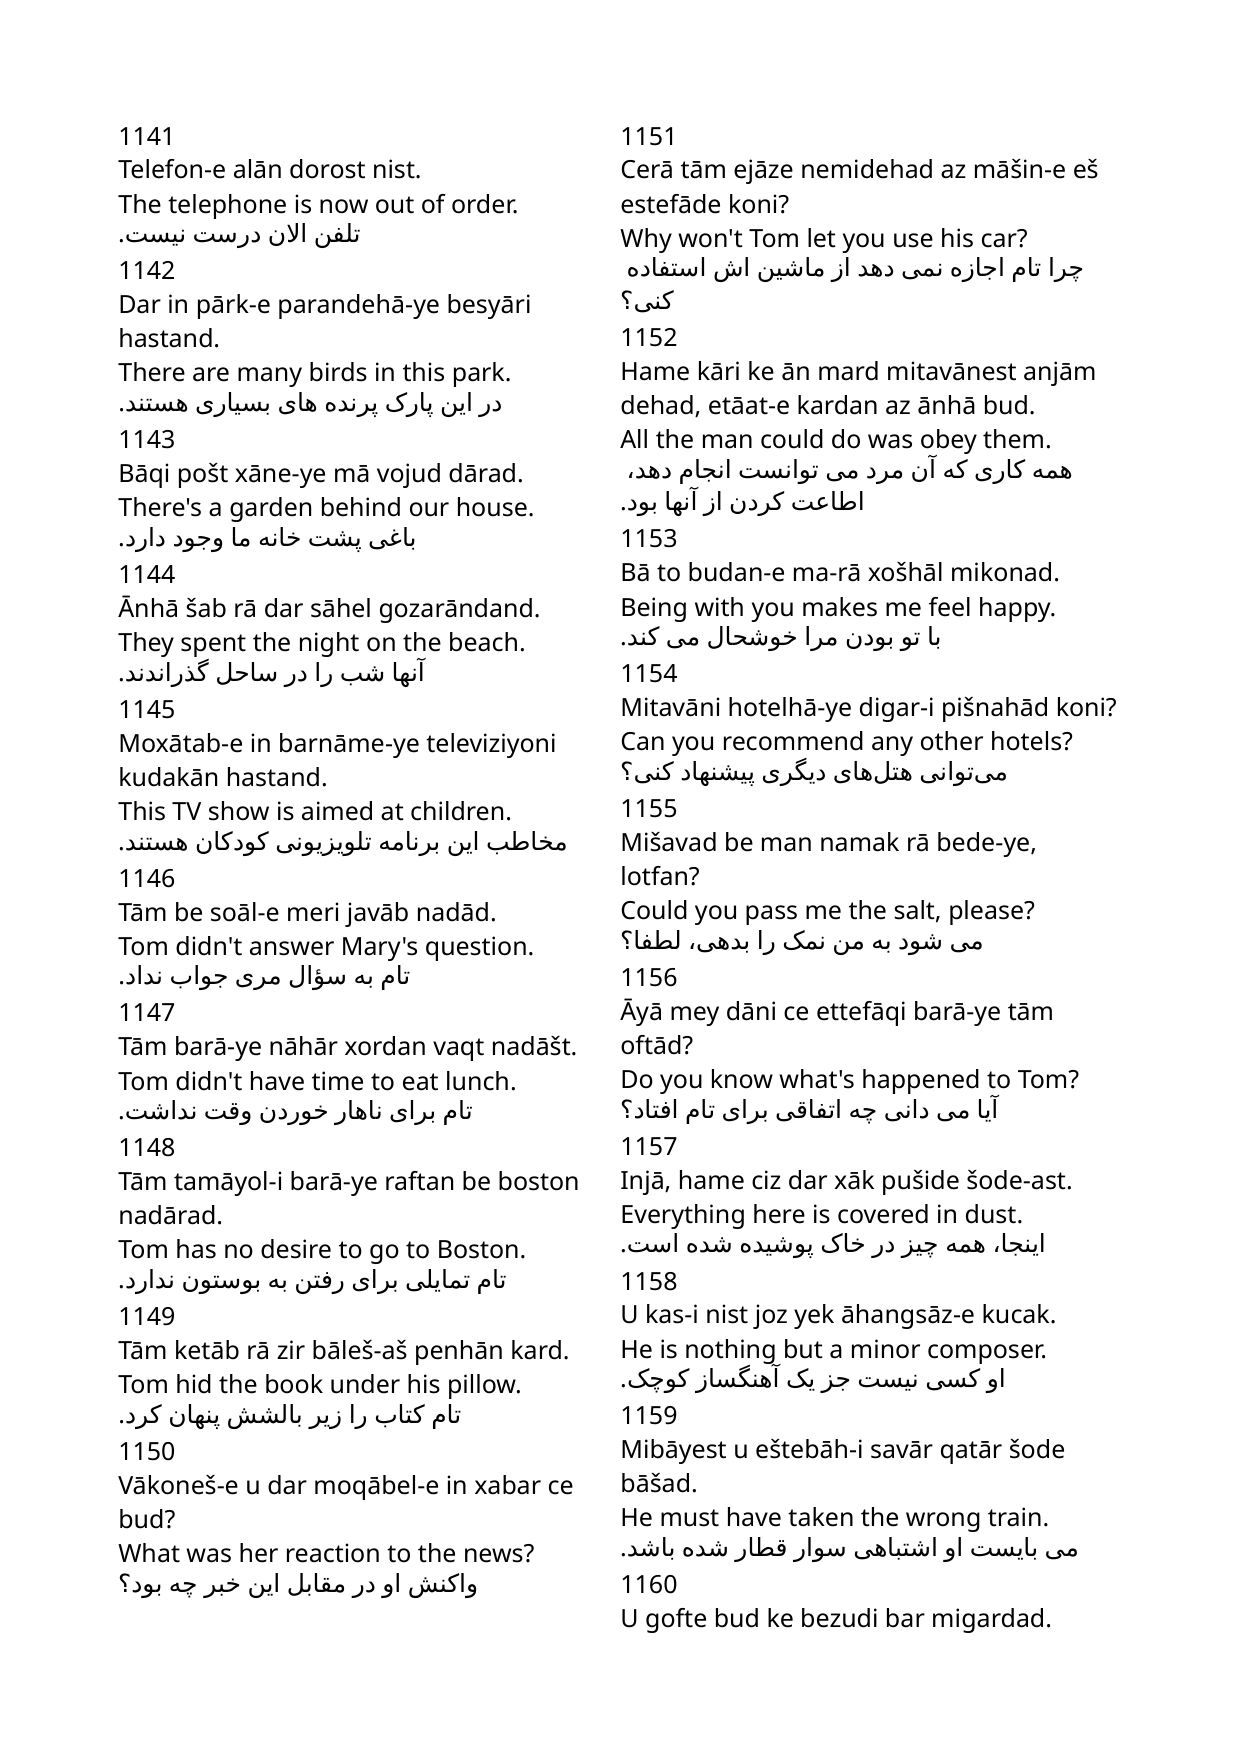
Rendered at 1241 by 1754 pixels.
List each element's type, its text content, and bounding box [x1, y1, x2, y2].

text Hame kāri ke ān mard mi‌tavānest anjām dehad, etāat-e kardan az ānhā bud. [620, 354, 1122, 422]
text They spent the night on the beach. [118, 625, 620, 659]
text واکنش او در مقابل این خبر چه بود؟ [118, 1570, 620, 1602]
text 1145 [118, 691, 620, 725]
text باغی پشت خانه ما وجود دارد. [118, 524, 620, 557]
text Tām ketāb rā zir bāleš-aš penhān kard. [118, 1333, 620, 1367]
text با تو بودن مرا خوشحال می کند. [620, 623, 1122, 656]
text All the man could do was obey them. [620, 422, 1122, 456]
text Ānhā šab rā dar sāhel gozarāndand. [118, 591, 620, 625]
text در این پارک پرنده های بسیاری هستند. [118, 389, 620, 422]
text 1156 [620, 959, 1122, 993]
text Bā to budan-e ma-rā xošhāl mi‌konad. [620, 555, 1122, 589]
text همه کاری که آن مرد می توانست انجام دهد، اطاعت کردن از آنها بود. [620, 456, 1122, 521]
text Dar in pārk-e parande‌hā-ye besyāri hastand. [118, 287, 620, 355]
text 1152 [620, 319, 1122, 354]
text چرا تام اجازه نمی دهد از ماشین اش استفاده کنی؟ [620, 254, 1122, 319]
text Tom didn't have time to eat lunch. [118, 1063, 620, 1097]
text 1149 [118, 1299, 620, 1333]
text Injā, hame ciz dar xāk pušide šode-ast. [620, 1162, 1122, 1196]
text Tom hid the book under his pillow. [118, 1367, 620, 1401]
text 1146 [118, 860, 620, 894]
text Tām tamāyol-i barā-ye raftan be boston nadārad. [118, 1164, 620, 1232]
text There are many birds in this park. [118, 355, 620, 389]
text Tom has no desire to go to Boston. [118, 1232, 620, 1266]
text او کسی نیست جز یک آهنگساز کوچک. [620, 1365, 1122, 1398]
text The telephone is now out of order. [118, 186, 620, 220]
text می‌توانی هتل‌های دیگری پیشنهاد کنی؟ [620, 758, 1122, 791]
text 1160 [620, 1567, 1122, 1601]
text 1144 [118, 557, 620, 591]
text 1150 [118, 1433, 620, 1467]
text Can you recommend any other hotels? [620, 724, 1122, 758]
text آیا می دانی چه اتفاقی برای تام افتاد؟ [620, 1096, 1122, 1128]
text Could you pass me the salt, please? [620, 893, 1122, 927]
text تام به سؤال مری جواب نداد. [118, 962, 620, 995]
text تلفن الان درست نیست. [118, 220, 620, 253]
text 1158 [620, 1263, 1122, 1297]
text U gofte bud ke bezudi bar mi‌gardad. [620, 1601, 1122, 1635]
text Āyā mey dāni ce ettefāqi barā-ye tām oftād? [620, 993, 1122, 1062]
text Everything here is covered in dust. [620, 1196, 1122, 1231]
text Being with you makes me feel happy. [620, 589, 1122, 623]
text 1153 [620, 521, 1122, 555]
text Vākoneš-e u dar moqābel-e in xabar ce bud? [118, 1467, 620, 1536]
text He must have taken the wrong train. [620, 1500, 1122, 1534]
text اینجا، همه چیز در خاک پوشیده شده است. [620, 1231, 1122, 1263]
text می شود به من نمک را بدهی، لطفا؟ [620, 927, 1122, 959]
text U kas-i nist joz yek āhangsāz-e kucak. [620, 1297, 1122, 1331]
text 1159 [620, 1398, 1122, 1432]
text Tām be soāl-e meri javāb nadād. [118, 894, 620, 928]
text تام کتاب را زیر بالشش پنهان کرد. [118, 1401, 620, 1433]
text 1147 [118, 995, 620, 1029]
text 1154 [620, 656, 1122, 690]
text There's a garden behind our house. [118, 490, 620, 524]
text 1157 [620, 1128, 1122, 1162]
text Moxātab-e in barnāme‌-ye televiziyoni kudakān hastand. [118, 725, 620, 793]
text This TV show is aimed at children. [118, 793, 620, 828]
text What was her reaction to the news? [118, 1536, 620, 1570]
text Why won't Tom let you use his car? [620, 220, 1122, 254]
text 1141 [118, 118, 620, 152]
text مخاطب این برنامه تلویزیونی کودکان هستند. [118, 828, 620, 860]
text تام تمایلی برای رفتن به بوستون ندارد. [118, 1266, 620, 1299]
text 1148 [118, 1130, 620, 1164]
text Tām barā-ye nāhār xordan vaqt nadāšt. [118, 1029, 620, 1063]
text Do you know what's happened to Tom? [620, 1062, 1122, 1096]
text He is nothing but a minor composer. [620, 1331, 1122, 1365]
text Mi‌bāyest u eštebāh-i savār qatār šode bāšad. [620, 1432, 1122, 1500]
text 1151 [620, 118, 1122, 152]
text می بایست او اشتباهی سوار قطار شده باشد. [620, 1534, 1122, 1567]
text Cerā tām ejāze nemi‌dehad az māšin-e eš estefāde koni? [620, 152, 1122, 220]
text Tom didn't answer Mary's question. [118, 928, 620, 962]
text 1142 [118, 253, 620, 287]
text 1143 [118, 422, 620, 456]
text 1155 [620, 791, 1122, 825]
text Bāqi pošt xāne‌-ye mā vojud dārad. [118, 456, 620, 490]
text آنها شب را در ساحل گذراندند. [118, 659, 620, 691]
text تام برای ناهار خوردن وقت نداشت. [118, 1097, 620, 1130]
text Mi‌šavad be man namak rā bede‌-ye, lotfan? [620, 825, 1122, 893]
text Telefon-e alān dorost nist. [118, 152, 620, 186]
text Mi‌tavāni hotel‌hā-ye digar-i pišnahād koni? [620, 690, 1122, 724]
